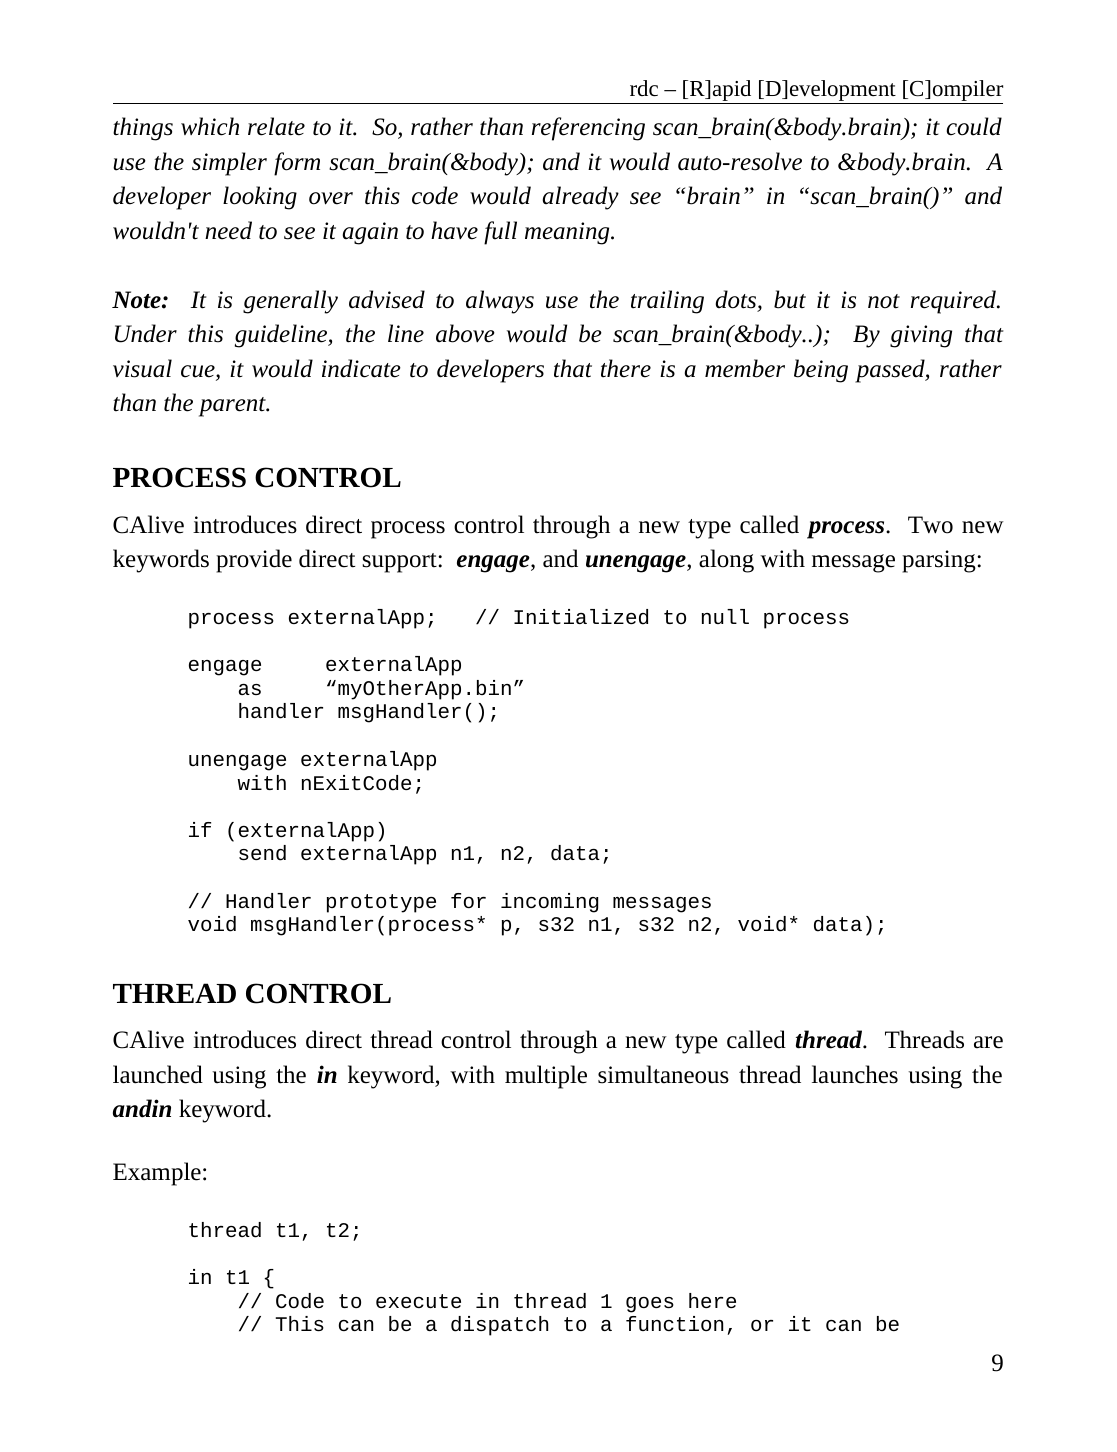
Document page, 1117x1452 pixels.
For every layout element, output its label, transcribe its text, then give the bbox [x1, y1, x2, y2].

text Example: [112, 1157, 1003, 1186]
text CAlive introduces direct thread control through a new type called thread. Threads are launched using the in keyword, with multiple simultaneous thread launches using the andin keyword. [112, 1026, 1003, 1123]
subtitle thread control [112, 976, 1003, 1009]
text process externalApp; // Initialized to null process engage externalApp as “myOtherApp.bin” handler msgHandler(); unengage externalApp with nExitCode; if (externalApp) send externalApp n1, n2, data; // Handler prototype for incoming messages void msgHandler(process* p, s32 n1, s32 n2, void* data); [187, 607, 928, 938]
text CAlive introduces direct process control through a new type called process. Two new keywords provide direct support: engage, and unengage, along with message parsing: [112, 510, 1003, 573]
subtitle Process Control [112, 460, 1003, 494]
text thread t1, t2; in t1 { // Code to execute in thread 1 goes here // This can be a dispatch to a function, or it can be [187, 1220, 928, 1338]
text things which relate to it. So, rather than referencing scan_brain(&body.brain); it could use the simpler form scan_brain(&body); and it would auto-resolve to &body.brain. A developer looking over this code would already see “brain” in “scan_brain()” and wouldn't need to see it again to have full meaning. Note: It is generally advised to always use the trailing dots, but it is not required. Under this guideline, the line above would be scan_brain(&body..); By giving that visual cue, it would indicate to developers that there is a member being passed, rather than the parent. [112, 112, 1003, 417]
